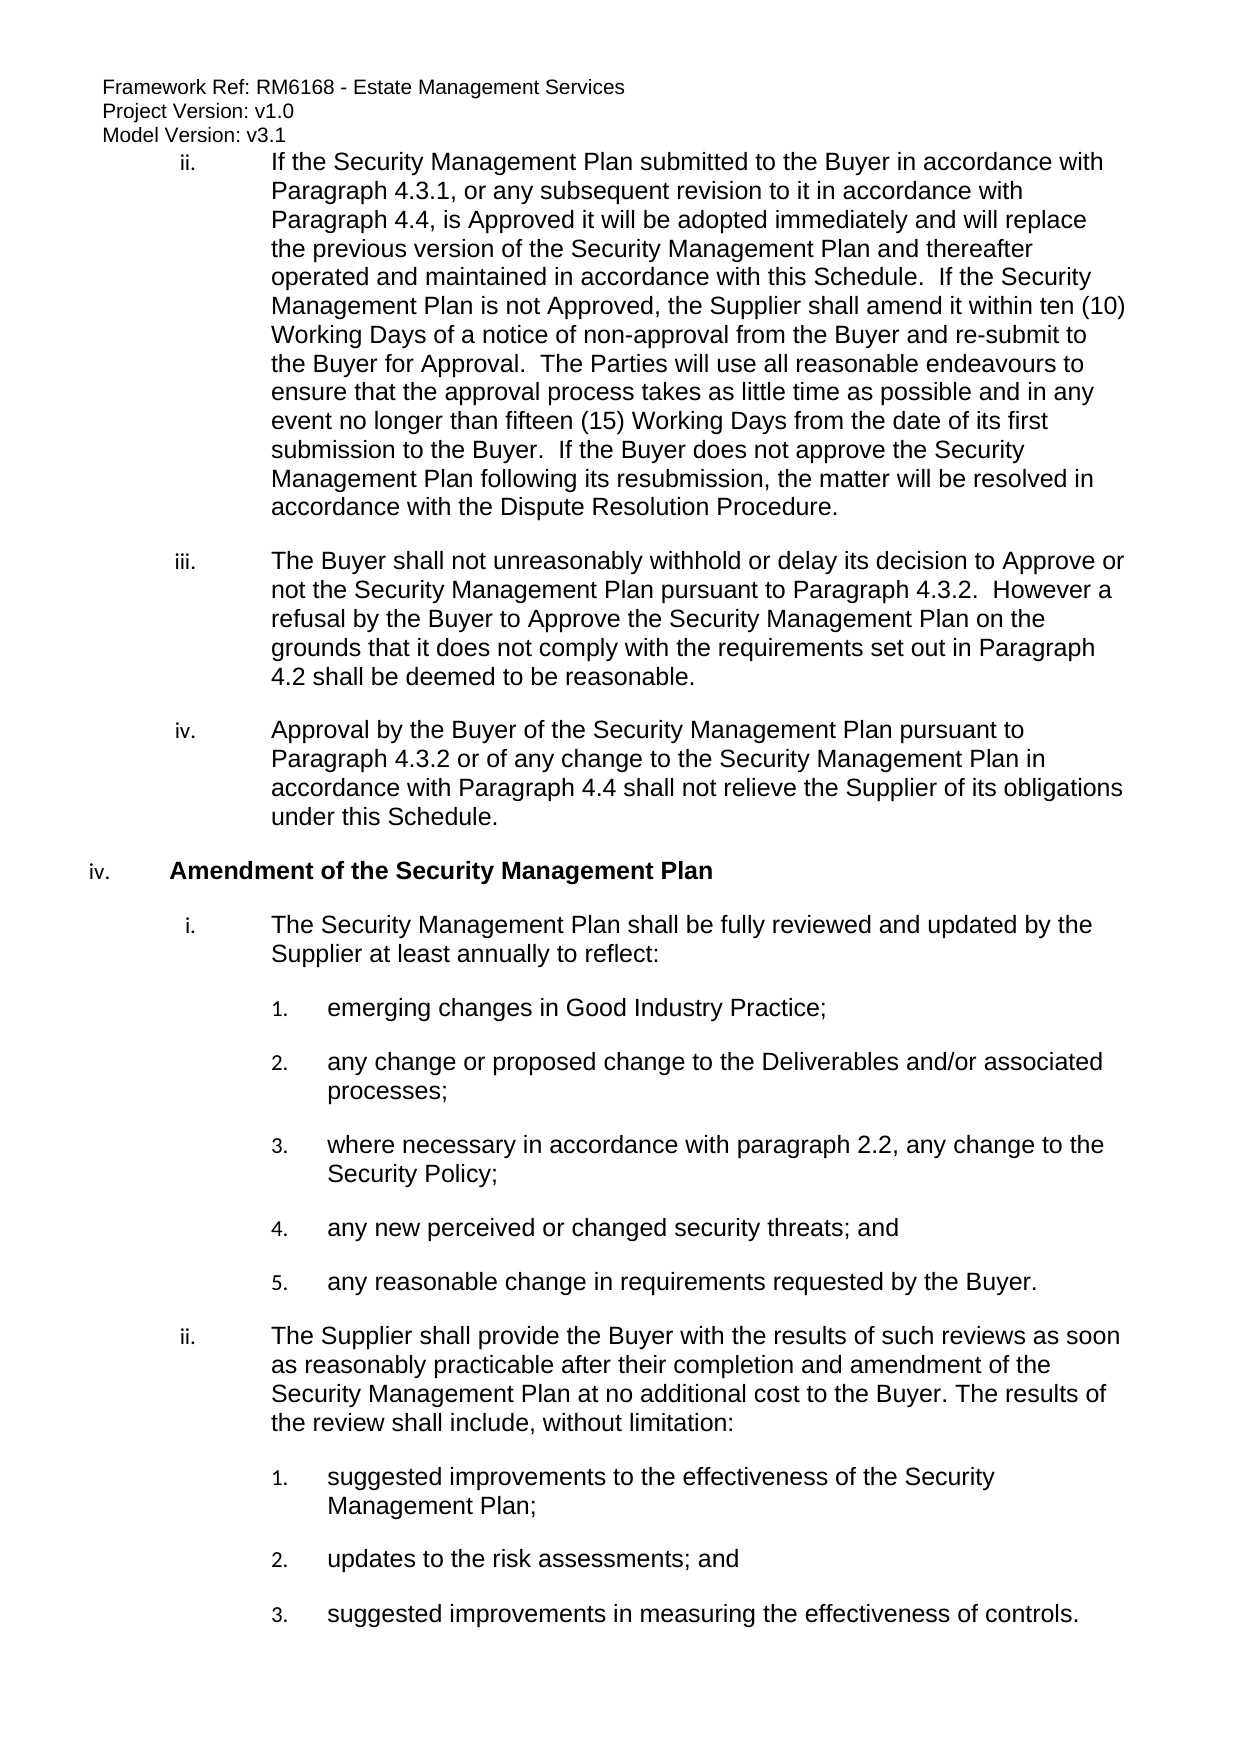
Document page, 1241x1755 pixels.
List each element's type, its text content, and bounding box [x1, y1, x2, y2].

list any reasonable change in requirements requested by the Buyer. [271, 1267, 1128, 1296]
list suggested improvements in measuring the effectiveness of controls. [271, 1598, 1128, 1628]
list emerging changes in Good Industry Practice; [271, 993, 1128, 1022]
list any new perceived or changed security threats; and [271, 1213, 1128, 1242]
list The Buyer shall not unreasonably withhold or delay its decision to Approve or not the Security Management Plan pursuant to Paragraph 4.3.2. However a refusal by the Buyer to Approve the Security Management Plan on the grounds that it does not comply with the requirements set out in Paragraph 4.2 shall be deemed to be reasonable. [196, 546, 1128, 690]
list updates to the risk assessments; and [271, 1544, 1128, 1573]
list Amendment of the Security Management Plan [110, 856, 1128, 885]
list If the Security Management Plan submitted to the Buyer in accordance with Paragraph 4.3.1, or any subsequent revision to it in accordance with Paragraph 4.4, is Approved it will be adopted immediately and will replace the previous version of the Security Management Plan and thereafter operated and maintained in accordance with this Schedule. If the Security Management Plan is not Approved, the Supplier shall amend it within ten (10) Working Days of a notice of non-approval from the Buyer and re-submit to the Buyer for Approval. The Parties will use all reasonable endeavours to ensure that the approval process takes as little time as possible and in any event no longer than fifteen (15) Working Days from the date of its first submission to the Buyer. If the Buyer does not approve the Security Management Plan following its resubmission, the matter will be resolved in accordance with the Dispute Resolution Procedure. [196, 147, 1128, 521]
list any change or proposed change to the Deliverables and/or associated processes; [271, 1047, 1128, 1105]
list The Supplier shall provide the Buyer with the results of such reviews as soon as reasonably practicable after their completion and amendment of the Security Management Plan at no additional cost to the Buyer. The results of the review shall include, without limitation: [196, 1321, 1128, 1436]
list suggested improvements to the effectiveness of the Security Management Plan; [271, 1461, 1128, 1519]
list where necessary in accordance with paragraph 2.2, any change to the Security Policy; [271, 1130, 1128, 1188]
list Approval by the Buyer of the Security Management Plan pursuant to Paragraph 4.3.2 or of any change to the Security Management Plan in accordance with Paragraph 4.4 shall not relieve the Supplier of its obligations under this Schedule. [196, 715, 1128, 831]
list The Security Management Plan shall be fully reviewed and updated by the Supplier at least annually to reflect: [196, 910, 1128, 968]
